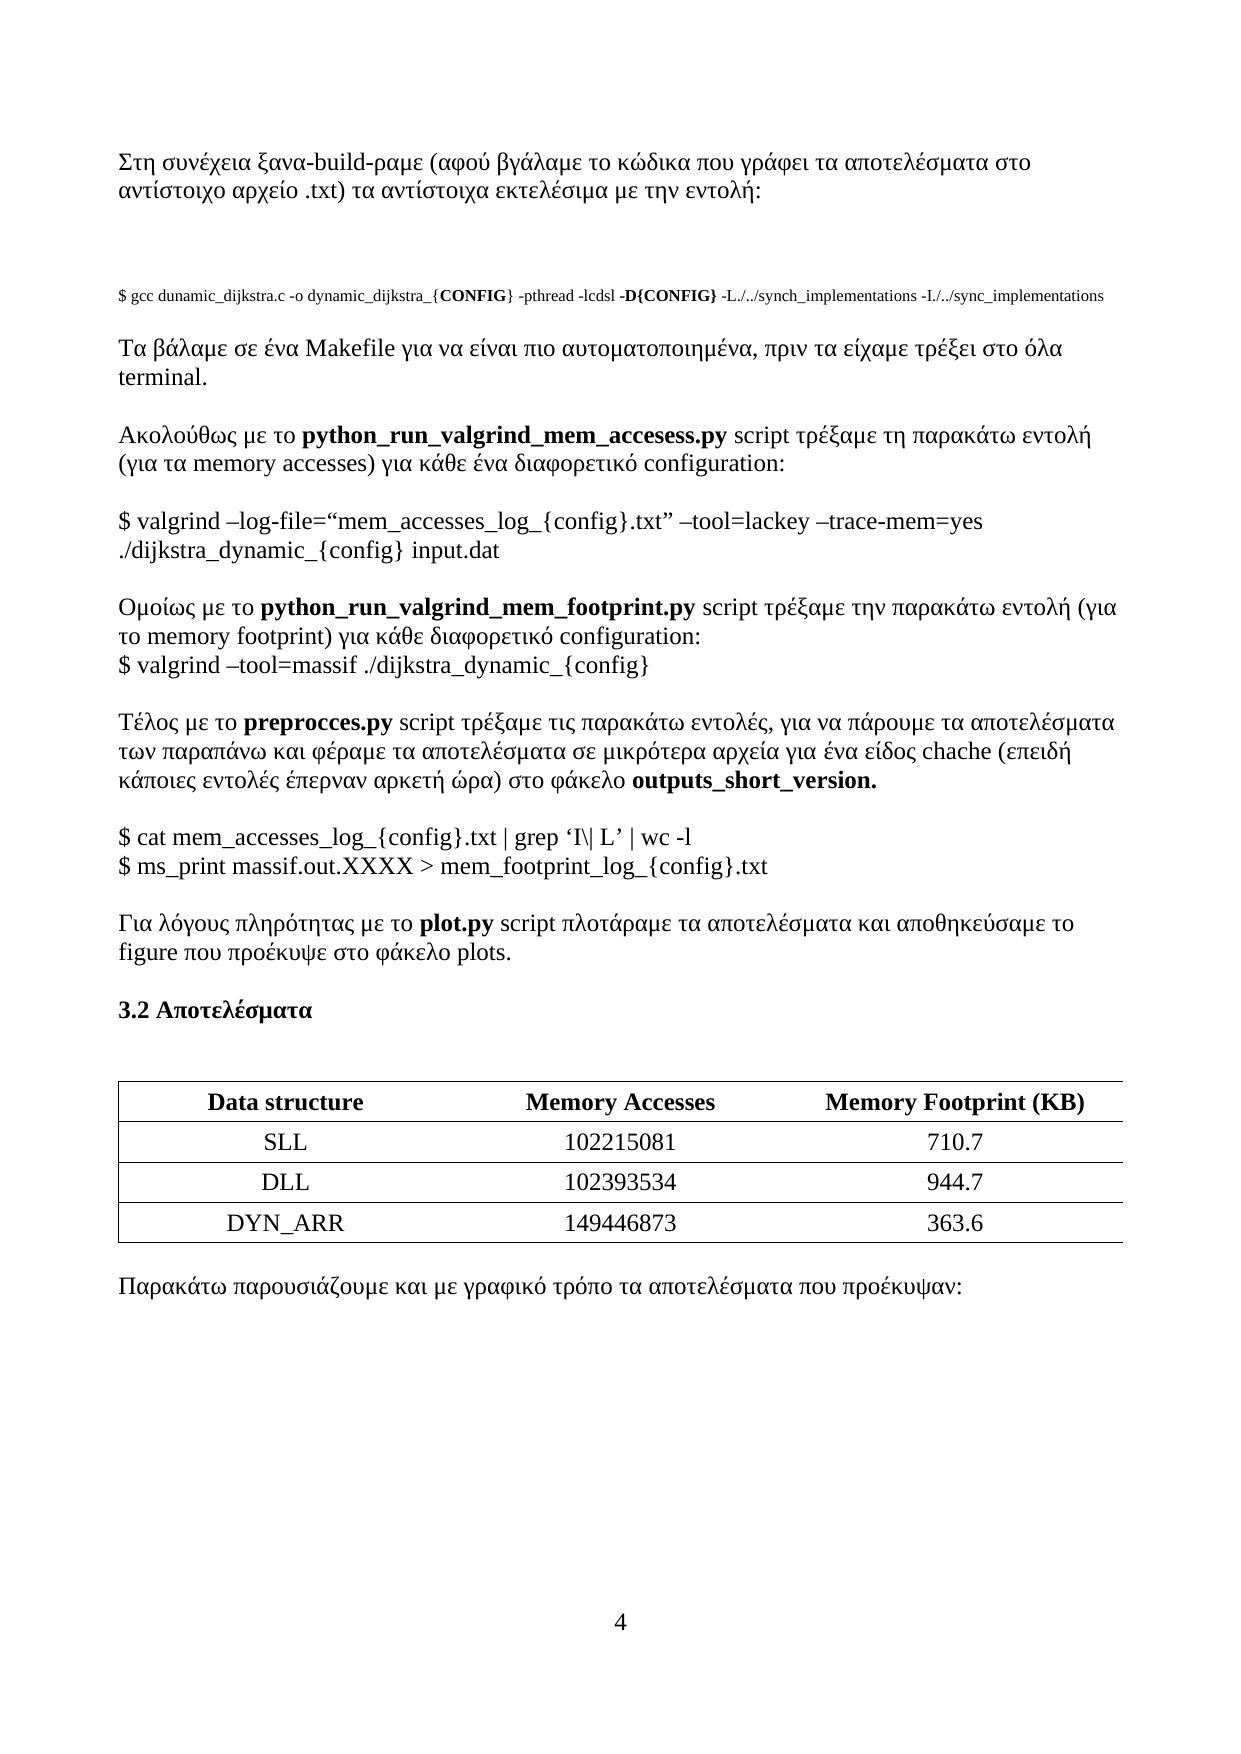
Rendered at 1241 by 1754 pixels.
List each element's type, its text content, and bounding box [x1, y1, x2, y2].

text $ valgrind –tool=massif ./dijkstra_dynamic_{config} [118, 650, 1122, 678]
table_cell 149446873 [453, 1203, 788, 1242]
text Ακολούθως με το python_run_valgrind_mem_accesess.py script τρέξαμε τη παρακάτω εντολή (για τα memory accesses) για κάθε ένα διαφορετικό configuration: [118, 420, 1122, 477]
table_cell DYN_ARR [119, 1203, 453, 1242]
table_cell 363.6 [788, 1203, 1122, 1242]
table_header Data structure [119, 1082, 453, 1121]
table_cell 944.7 [788, 1163, 1122, 1202]
text Για λόγους πληρότητας με το plot.py script πλοτάραμε τα αποτελέσματα και αποθηκεύσαμε το figure που προέκυψε στο φάκελο plots. [118, 908, 1122, 966]
text $ valgrind –log-file=“mem_accesses_log_{config}.txt” –tool=lackey –trace-mem=yes ./dijkstra_dynamic_{config} input.dat [118, 506, 1122, 563]
text Ομοίως με το python_run_valgrind_mem_footprint.py script τρέξαμε την παρακάτω εντολή (για το memory footprint) για κάθε διαφορετικό configuration: [118, 592, 1122, 650]
text Τα βάλαμε σε ένα Makefile για να είναι πιο αυτοματοποιημένα, πριν τα είχαμε τρέξει στο όλα terminal. [118, 333, 1122, 391]
text $ ms_print massif.out.XXXX > mem_footprint_log_{config}.txt [118, 851, 1122, 880]
table_cell SLL [119, 1122, 453, 1162]
text $ cat mem_accesses_log_{config}.txt | grep ‘I\| L’ | wc -l [118, 822, 1122, 851]
table_cell DLL [119, 1163, 453, 1202]
table_header Memory Accesses [453, 1082, 788, 1121]
table_cell 102393534 [453, 1163, 788, 1202]
text Παρακάτω παρουσιάζουμε και με γραφικό τρόπο τα αποτελέσματα που προέκυψαν: [118, 1271, 1122, 1300]
table_cell 710.7 [788, 1122, 1122, 1162]
text Τέλος με το preprocces.py script τρέξαμε τις παρακάτω εντολές, για να πάρουμε τα αποτελέσματα των παραπάνω και φέραμε τα αποτελέσματα σε μικρότερα αρχεία για ένα είδος chache (επειδή κάποιες εντολές έπερναν αρκετή ώρα) στο φάκελο outputs_short_version. [118, 707, 1122, 793]
text $ gcc dunamic_dijkstra.c -o dynamic_dijkstra_{CONFIG} -pthread -lcdsl -D{CONFIG} -L./../synch_implementations -I./../sync_implementations [118, 286, 1122, 305]
table_cell 102215081 [453, 1122, 788, 1162]
table_header Memory Footprint (KB) [788, 1082, 1122, 1121]
text Στη συνέχεια ξανα-build-ραμε (αφού βγάλαμε το κώδικα που γράφει τα αποτελέσματα στο αντίστοιχο αρχείο .txt) τα αντίστοιχα εκτελέσιμα με την εντολή: [118, 147, 1122, 204]
text 3.2 Αποτελέσματα [118, 995, 1122, 1023]
